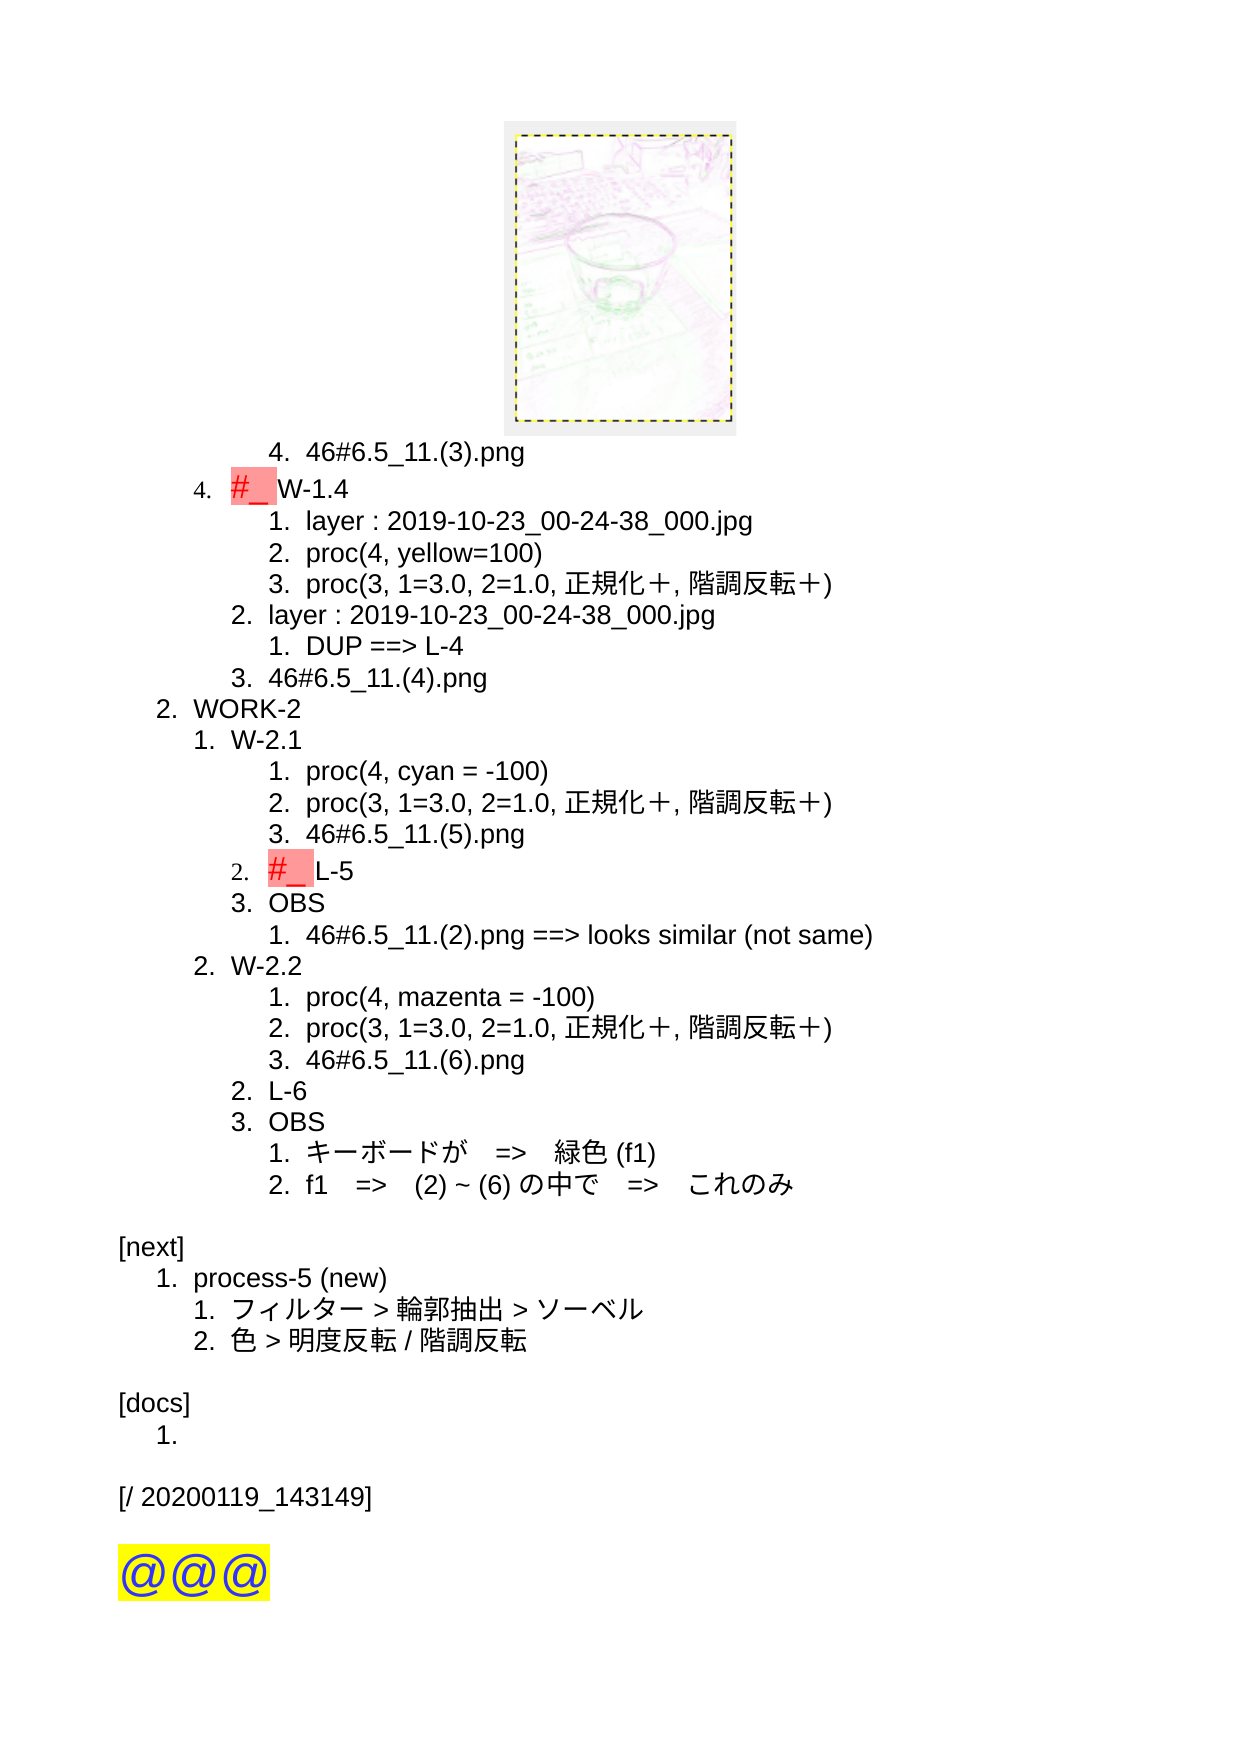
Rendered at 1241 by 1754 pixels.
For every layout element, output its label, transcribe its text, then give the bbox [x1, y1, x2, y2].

list #_ W-1.4 [193, 467, 1122, 505]
list proc(3, 1=3.0, 2=1.0, 正規化＋, 階調反転＋) [268, 1012, 1122, 1044]
list キーボードが => 緑色 (f1) [268, 1137, 1122, 1169]
list proc(3, 1=3.0, 2=1.0, 正規化＋, 階調反転＋) [268, 568, 1122, 599]
list 46#6.5_11.(3).png [268, 436, 1122, 467]
list 46#6.5_11.(6).png [268, 1044, 1122, 1075]
list WORK-2 [156, 693, 1122, 724]
text [/ 20200119_143149] [118, 1481, 1122, 1512]
list #_ L-5 [231, 849, 1122, 887]
list 色 > 明度反転 / 階調反転 [193, 1325, 1122, 1356]
list OBS [231, 887, 1122, 919]
list 46#6.5_11.(5).png [268, 818, 1122, 849]
list DUP ==> L-4 [268, 630, 1122, 662]
list 46#6.5_11.(4).png [231, 662, 1122, 693]
list OBS [231, 1106, 1122, 1137]
list f1 => (2) ~ (6) の中で => これのみ [268, 1169, 1122, 1200]
list フィルター > 輪郭抽出 > ソーベル [193, 1294, 1122, 1325]
text [next] [118, 1231, 1122, 1262]
list proc(4, yellow=100) [268, 537, 1122, 568]
list proc(4, mazenta = -100) [268, 981, 1122, 1012]
list layer : 2019-10-23_00-24-38_000.jpg [268, 505, 1122, 537]
list W-2.1 [193, 724, 1122, 755]
list proc(4, cyan = -100) [268, 755, 1122, 787]
list proc(3, 1=3.0, 2=1.0, 正規化＋, 階調反転＋) [268, 787, 1122, 818]
picture [503, 121, 737, 436]
list W-2.2 [193, 950, 1122, 981]
list process-5 (new) [156, 1262, 1122, 1294]
text @@@ [118, 1544, 1122, 1601]
list layer : 2019-10-23_00-24-38_000.jpg [231, 599, 1122, 630]
text [docs] [118, 1387, 1122, 1419]
list 46#6.5_11.(2).png ==> looks similar (not same) [268, 919, 1122, 950]
list L-6 [231, 1075, 1122, 1106]
